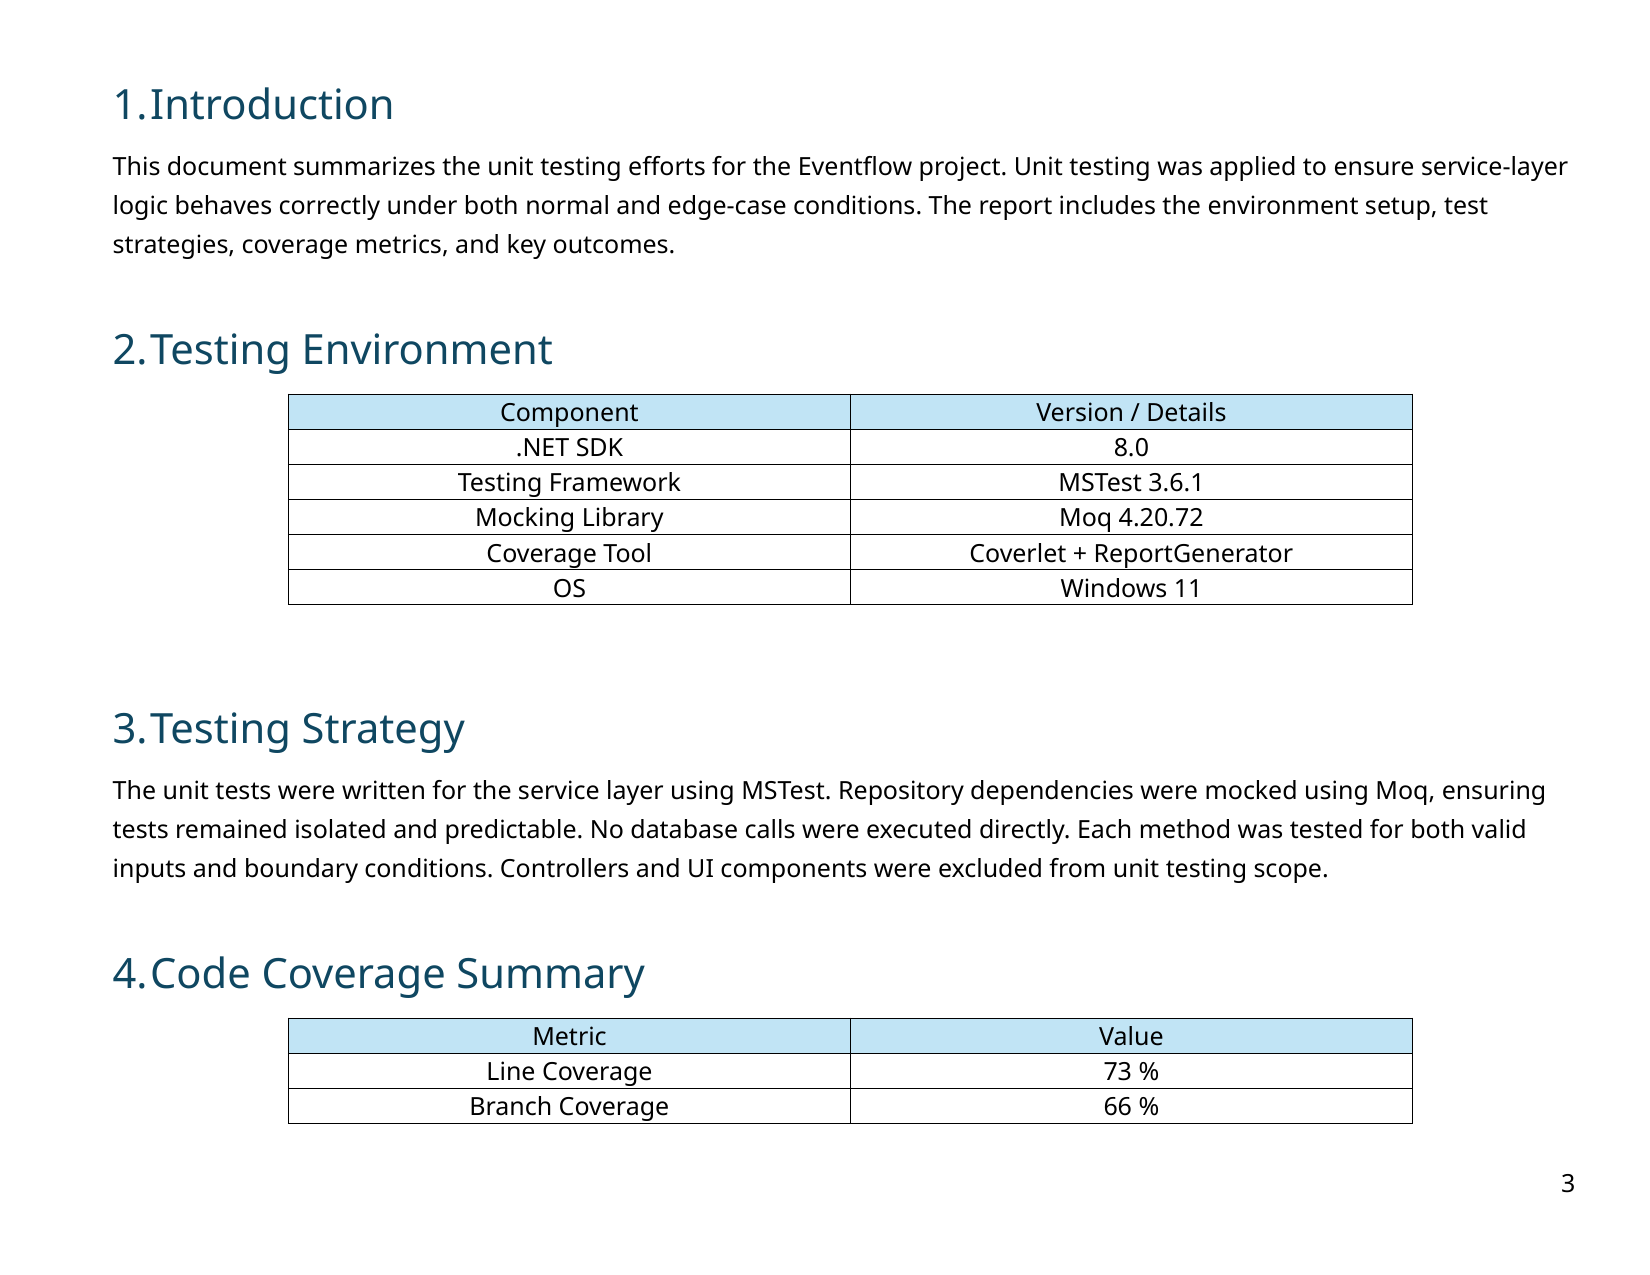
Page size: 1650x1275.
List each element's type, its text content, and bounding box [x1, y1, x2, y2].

table_cell Coverlet + ReportGenerator [851, 535, 1412, 569]
table_cell Line Coverage [289, 1054, 850, 1088]
text This document summarizes the unit testing efforts for the Eventflow project. Unit testing was applied to ensure service-layer logic behaves correctly under both normal and edge-case conditions. The report includes the environment setup, test strategies, coverage metrics, and key outcomes. [112, 148, 1575, 261]
table_cell Windows 11 [851, 570, 1412, 604]
subtitle Code Coverage Summary [112, 944, 1575, 1001]
table_cell Moq 4.20.72 [851, 500, 1412, 534]
table_cell MSTest 3.6.1 [851, 465, 1412, 499]
table_cell 73 % [851, 1054, 1412, 1088]
table_cell Coverage Tool [289, 535, 850, 569]
subtitle Testing Environment [112, 320, 1575, 377]
table_header Value [851, 1019, 1412, 1053]
table_cell 8.0 [851, 430, 1412, 464]
table_header Component [289, 395, 850, 429]
table_header Metric [289, 1019, 850, 1053]
subtitle Introduction [112, 75, 1575, 132]
table_cell Branch Coverage [289, 1089, 850, 1123]
table_cell OS [289, 570, 850, 604]
subtitle Testing Strategy [112, 699, 1575, 756]
table_cell Mocking Library [289, 500, 850, 534]
table_cell Testing Framework [289, 465, 850, 499]
table_header Version / Details [851, 395, 1412, 429]
table_cell .NET SDK [289, 430, 850, 464]
text The unit tests were written for the service layer using MSTest. Repository dependencies were mocked using Moq, ensuring tests remained isolated and predictable. No database calls were executed directly. Each method was tested for both valid inputs and boundary conditions. Controllers and UI components were excluded from unit testing scope. [112, 772, 1575, 885]
table_cell 66 % [851, 1089, 1412, 1123]
